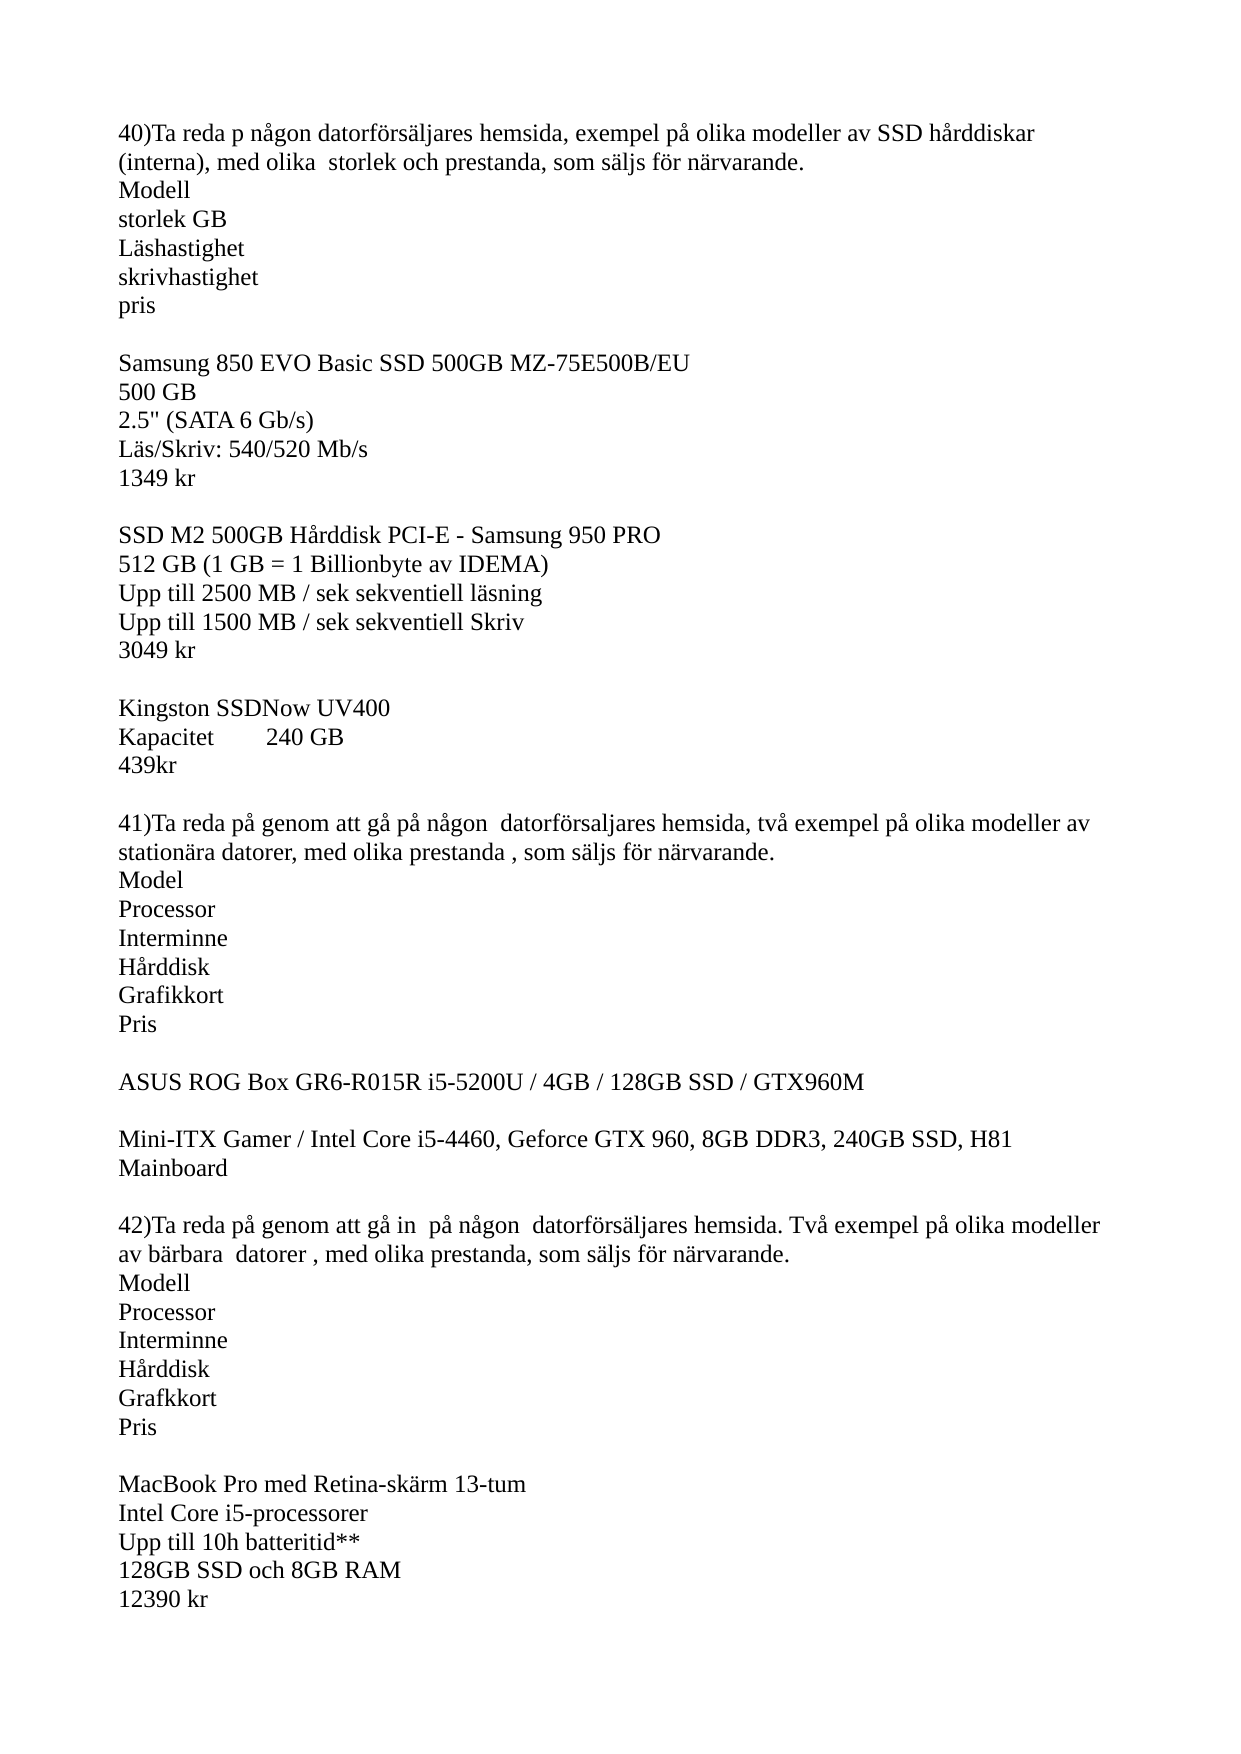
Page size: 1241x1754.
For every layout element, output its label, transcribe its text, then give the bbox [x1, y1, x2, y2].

text storlek GB [118, 204, 1122, 233]
text 42)Ta reda på genom att gå in på någon datorförsäljares hemsida. Två exempel på olika modeller av bärbara datorer , med olika prestanda, som säljs för närvarande. [118, 1211, 1122, 1268]
text skrivhastighet [118, 262, 1122, 291]
text Grafikkort [118, 981, 1122, 1009]
text 12390 kr [118, 1584, 1122, 1613]
text Interminne [118, 1326, 1122, 1354]
text MacBook Pro med Retina-skärm 13-tum [118, 1469, 1122, 1498]
text 3049 kr [118, 636, 1122, 664]
text Modell [118, 176, 1122, 204]
text SSD M2 500GB Hårddisk PCI-E - Samsung 950 PRO [118, 521, 1122, 549]
text Hårddisk [118, 952, 1122, 981]
text 128GB SSD och 8GB RAM [118, 1556, 1122, 1584]
text Processor [118, 894, 1122, 923]
text Mini-ITX Gamer / Intel Core i5-4460, Geforce GTX 960, 8GB DDR3, 240GB SSD, H81 Mainboard [118, 1124, 1122, 1182]
text Upp till 10h batteritid** [118, 1527, 1122, 1556]
text Pris [118, 1009, 1122, 1038]
text 40)Ta reda p någon datorförsäljares hemsida, exempel på olika modeller av SSD hårddiskar (interna), med olika storlek och prestanda, som säljs för närvarande. [118, 118, 1122, 176]
text pris [118, 291, 1122, 319]
text 41)Ta reda på genom att gå på någon datorförsaljares hemsida, två exempel på olika modeller av stationära datorer, med olika prestanda , som säljs för närvarande. [118, 808, 1122, 866]
text Intel Core i5-processorer [118, 1498, 1122, 1527]
text Kingston SSDNow UV400 [118, 693, 1122, 722]
text 1349 kr [118, 463, 1122, 492]
text Upp till 1500 MB / sek sekventiell Skriv [118, 607, 1122, 636]
text Samsung 850 EVO Basic SSD 500GB MZ-75E500B/EU [118, 348, 1122, 377]
text 439kr [118, 751, 1122, 779]
text Interminne [118, 923, 1122, 952]
text Model [118, 866, 1122, 894]
text Läs/Skriv: 540/520 Mb/s [118, 434, 1122, 463]
text 2.5" (SATA 6 Gb/s) [118, 406, 1122, 434]
text 512 GB (1 GB = 1 Billionbyte av IDEMA) [118, 549, 1122, 578]
text Processor [118, 1297, 1122, 1326]
text Hårddisk [118, 1354, 1122, 1383]
text Upp till 2500 MB / sek sekventiell läsning [118, 578, 1122, 607]
text Kapacitet 240 GB [118, 722, 1122, 751]
text Pris [118, 1412, 1122, 1441]
text 500 GB [118, 377, 1122, 406]
text Modell [118, 1268, 1122, 1297]
text ASUS ROG Box GR6-R015R i5-5200U / 4GB / 128GB SSD / GTX960M [118, 1067, 1122, 1096]
text Läshastighet [118, 233, 1122, 262]
text Grafkkort [118, 1383, 1122, 1412]
